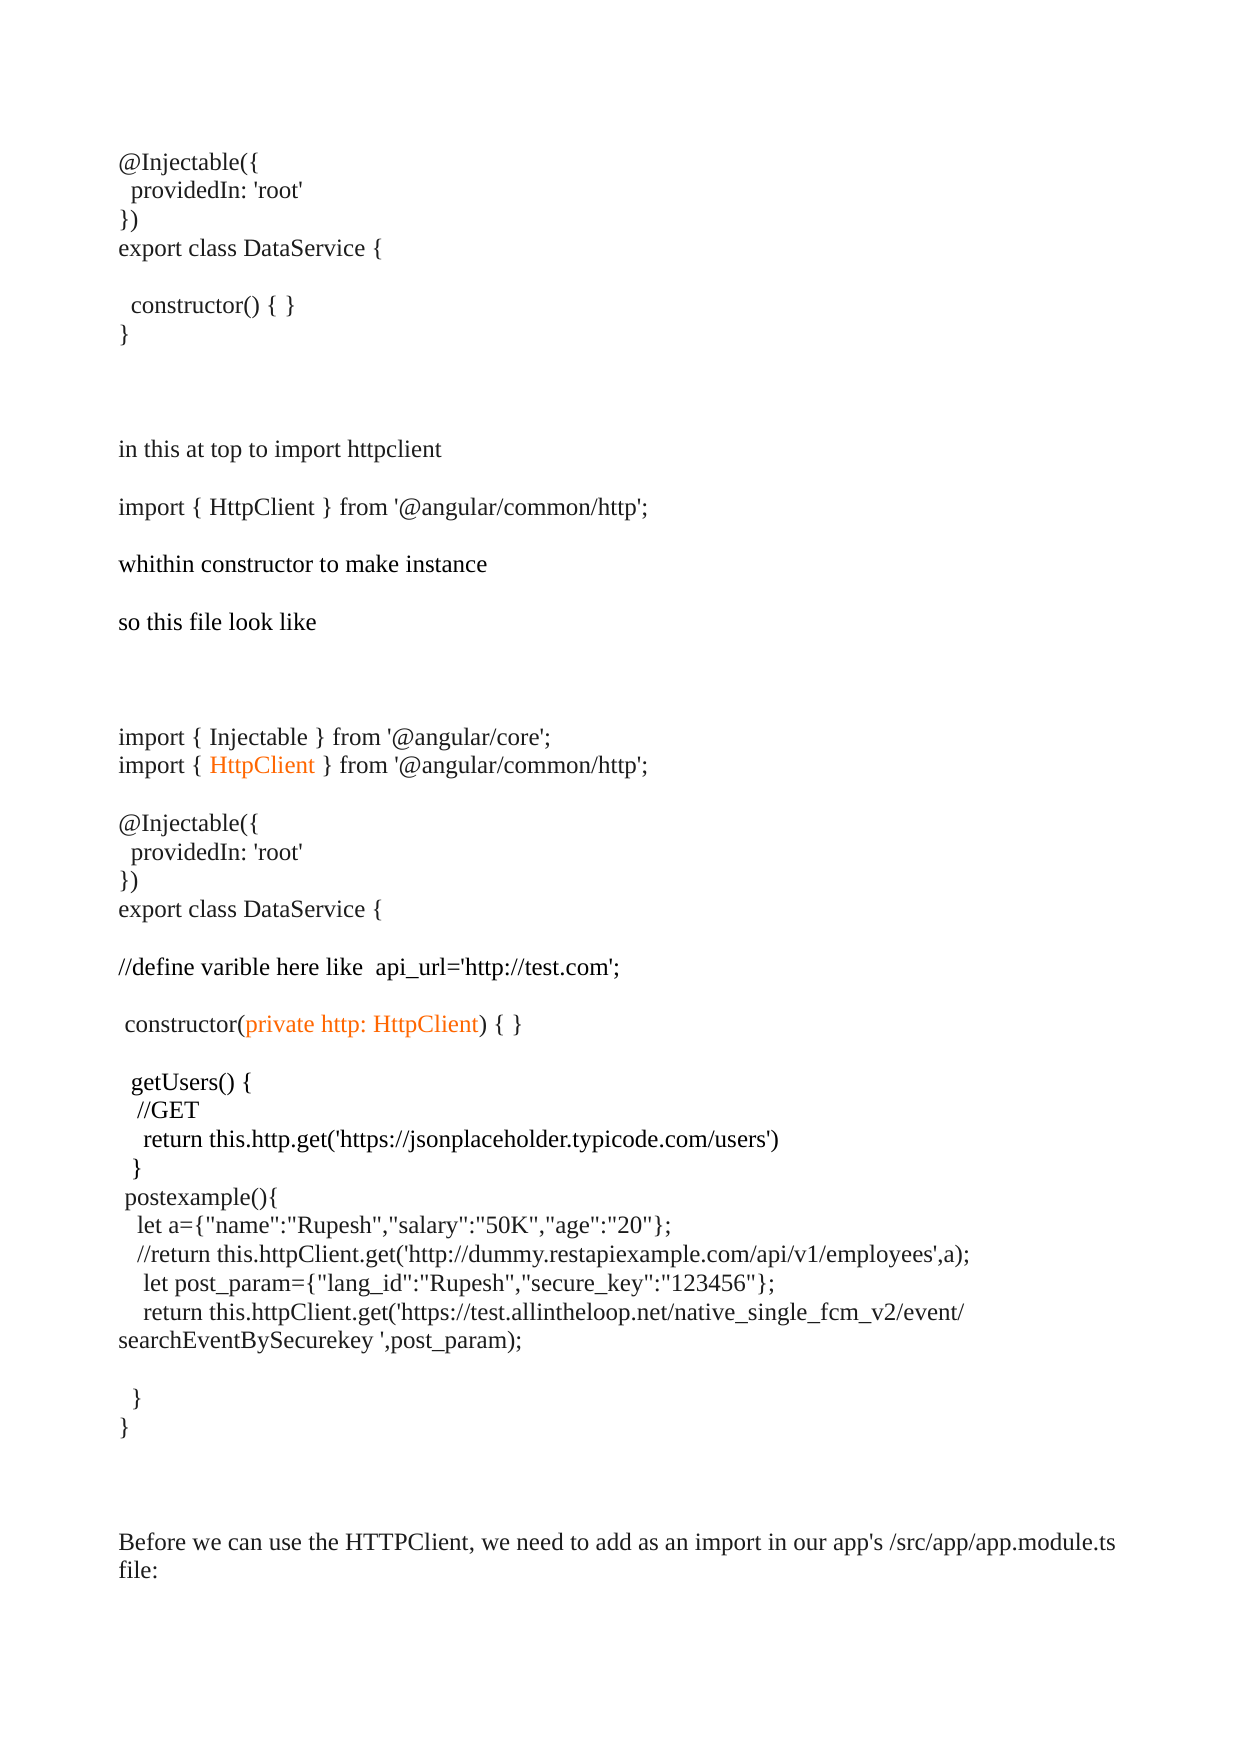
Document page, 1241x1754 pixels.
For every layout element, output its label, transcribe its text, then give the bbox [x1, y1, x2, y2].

text import { HttpClient } from '@angular/common/http'; [118, 751, 1122, 779]
text }) [118, 204, 1122, 233]
text //define varible here like api_url='http://test.com'; [118, 952, 1122, 981]
text } [118, 1412, 1122, 1441]
text //GET [118, 1096, 1122, 1124]
text } [118, 319, 1122, 348]
text postexample(){ [118, 1182, 1122, 1211]
text export class DataService { [118, 233, 1122, 262]
text Before we can use the HTTPClient, we need to add as an import in our app's /src/app/app.module.ts file: [118, 1527, 1122, 1584]
text //return this.httpClient.get('http://dummy.restapiexample.com/api/v1/employees',a); [118, 1239, 1122, 1268]
text import { Injectable } from '@angular/core'; [118, 722, 1122, 751]
text @Injectable({ [118, 147, 1122, 176]
text return this.httpClient.get('https://test.allintheloop.net/native_single_fcm_v2/event/searchEventBySecurekey ',post_param); [118, 1297, 1122, 1354]
text getUsers() { [118, 1067, 1122, 1096]
text } [118, 1383, 1122, 1412]
text let a={"name":"Rupesh","salary":"50K","age":"20"}; [118, 1211, 1122, 1239]
text }) [118, 866, 1122, 894]
text so this file look like [118, 607, 1122, 636]
text return this.http.get('https://jsonplaceholder.typicode.com/users') [118, 1124, 1122, 1153]
text } [118, 1153, 1122, 1182]
text let post_param={"lang_id":"Rupesh","secure_key":"123456"}; [118, 1268, 1122, 1297]
text @Injectable({ [118, 808, 1122, 837]
text providedIn: 'root' [118, 176, 1122, 204]
text whithin constructor to make instance [118, 549, 1122, 578]
text constructor(private http: HttpClient) { } [118, 1009, 1122, 1038]
text import { HttpClient } from '@angular/common/http'; [118, 492, 1122, 521]
text in this at top to import httpclient [118, 434, 1122, 463]
text constructor() { } [118, 291, 1122, 319]
text providedIn: 'root' [118, 837, 1122, 866]
text export class DataService { [118, 894, 1122, 923]
